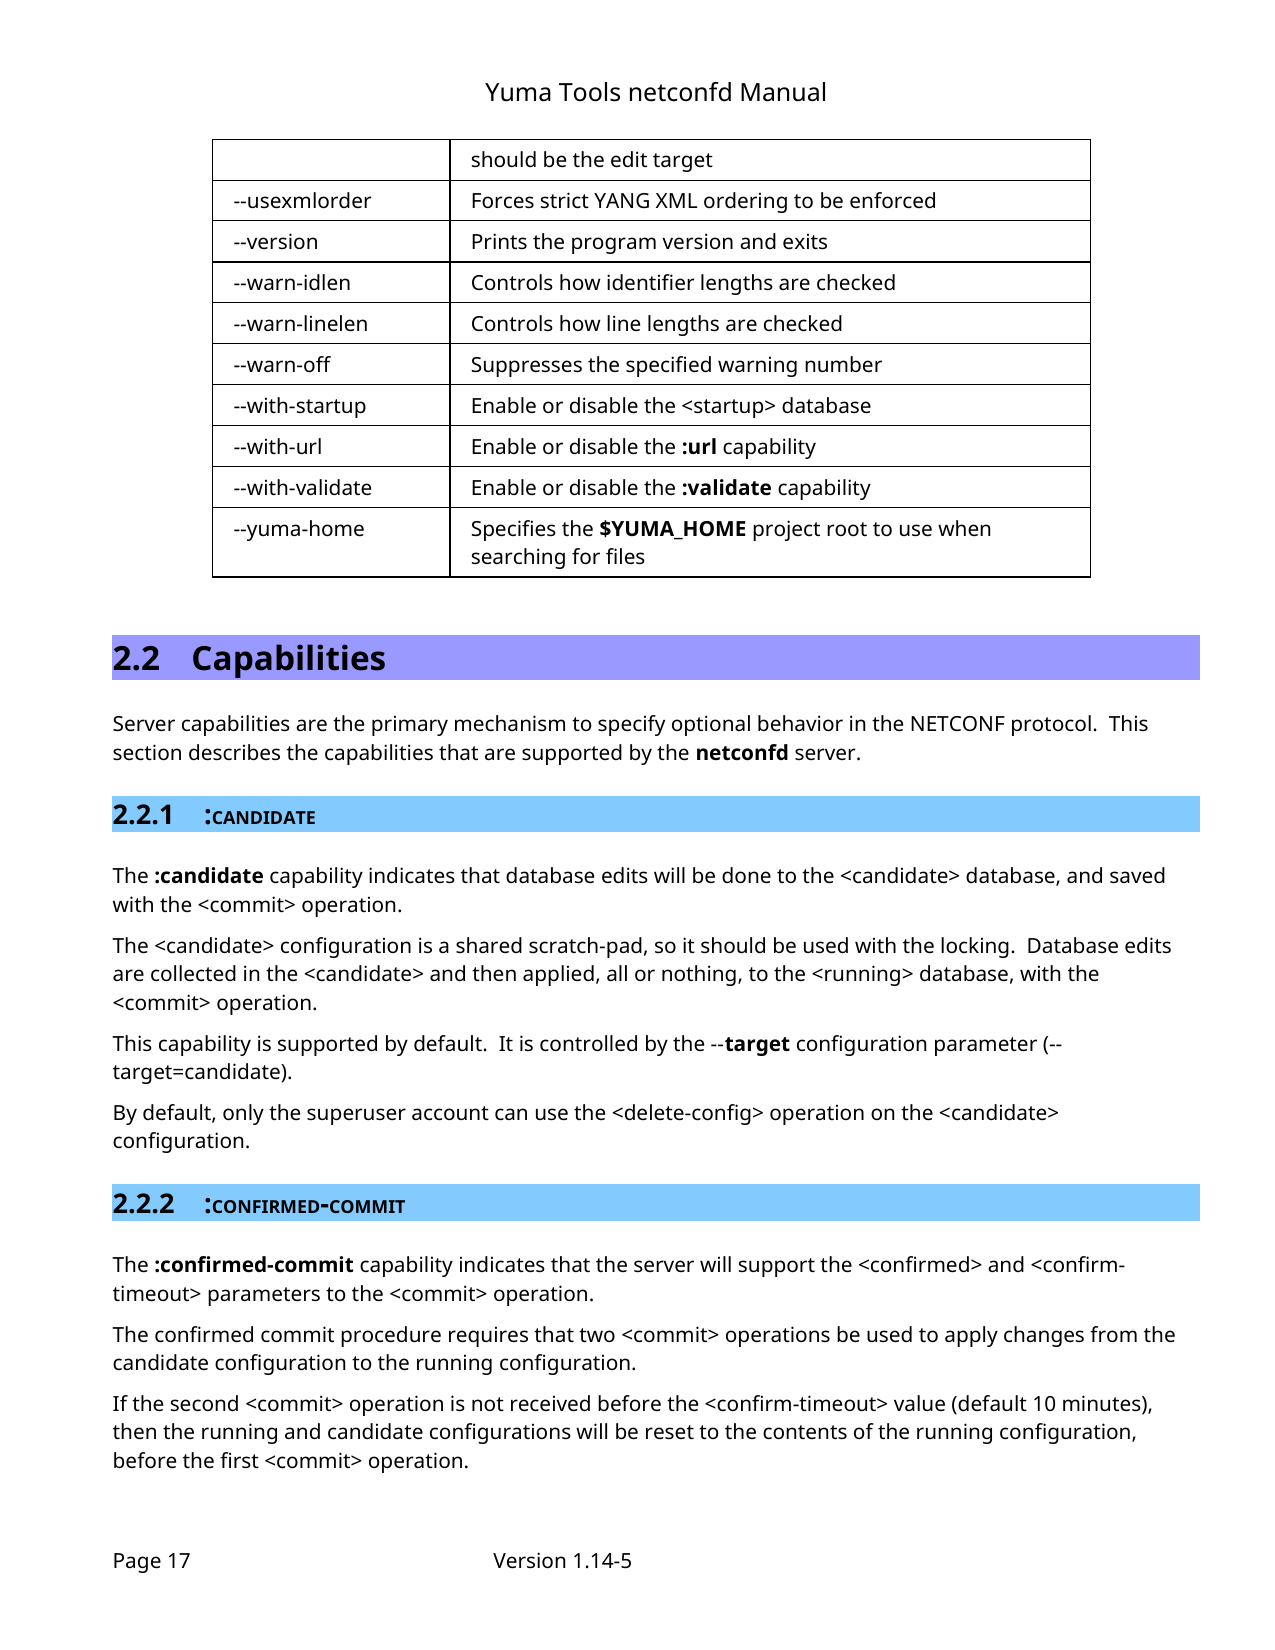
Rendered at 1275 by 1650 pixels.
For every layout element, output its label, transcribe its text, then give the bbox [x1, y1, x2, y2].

table_cell Specifies the $YUMA_HOME project root to use when searching for files [451, 508, 1090, 576]
text By default, only the superuser account can use the <delete-config> operation on the <candidate> configuration. [112, 1098, 1200, 1155]
table_cell Controls how line lengths are checked [451, 303, 1090, 343]
table_cell [213, 140, 449, 179]
subtitle :candidate [112, 796, 1200, 832]
table_cell Suppresses the specified warning number [451, 344, 1090, 384]
table_cell --version [213, 221, 449, 261]
text The confirmed commit procedure requires that two <commit> operations be used to apply changes from the candidate configuration to the running configuration. [112, 1320, 1200, 1377]
table_cell --with-startup [213, 385, 449, 425]
text Server capabilities are the primary mechanism to specify optional behavior in the NETCONF protocol. This section describes the capabilities that are supported by the netconfd server. [112, 709, 1200, 766]
table_cell --with-validate [213, 467, 449, 507]
table_cell Enable or disable the :url capability [451, 426, 1090, 466]
table_cell --with-url [213, 426, 449, 466]
table_cell --yuma-home [213, 508, 449, 576]
table_cell Prints the program version and exits [451, 221, 1090, 261]
table_cell Forces strict YANG XML ordering to be enforced [451, 181, 1090, 220]
table_cell Enable or disable the <startup> database [451, 385, 1090, 425]
table_cell Controls how identifier lengths are checked [451, 263, 1090, 302]
subtitle Capabilities [112, 635, 1200, 680]
text This capability is supported by default. It is controlled by the --target configuration parameter (--target=candidate). [112, 1029, 1200, 1086]
text The :candidate capability indicates that database edits will be done to the <candidate> database, and saved with the <commit> operation. [112, 862, 1200, 918]
table_cell Enable or disable the :validate capability [451, 467, 1090, 507]
text The :confirmed-commit capability indicates that the server will support the <confirmed> and <confirm-timeout> parameters to the <commit> operation. [112, 1250, 1200, 1307]
table_cell --warn-off [213, 344, 449, 384]
table_cell --warn-idlen [213, 263, 449, 302]
text The <candidate> configuration is a shared scratch-pad, so it should be used with the locking. Database edits are collected in the <candidate> and then applied, all or nothing, to the <running> database, with the <commit> operation. [112, 931, 1200, 1016]
table_cell should be the edit target [451, 140, 1090, 179]
table_cell --warn-linelen [213, 303, 449, 343]
text If the second <commit> operation is not received before the <confirm-timeout> value (default 10 minutes), then the running and candidate configurations will be reset to the contents of the running configuration, before the first <commit> operation. [112, 1389, 1200, 1474]
table_cell --usexmlorder [213, 181, 449, 220]
subtitle :confirmed-commit [112, 1184, 1200, 1221]
